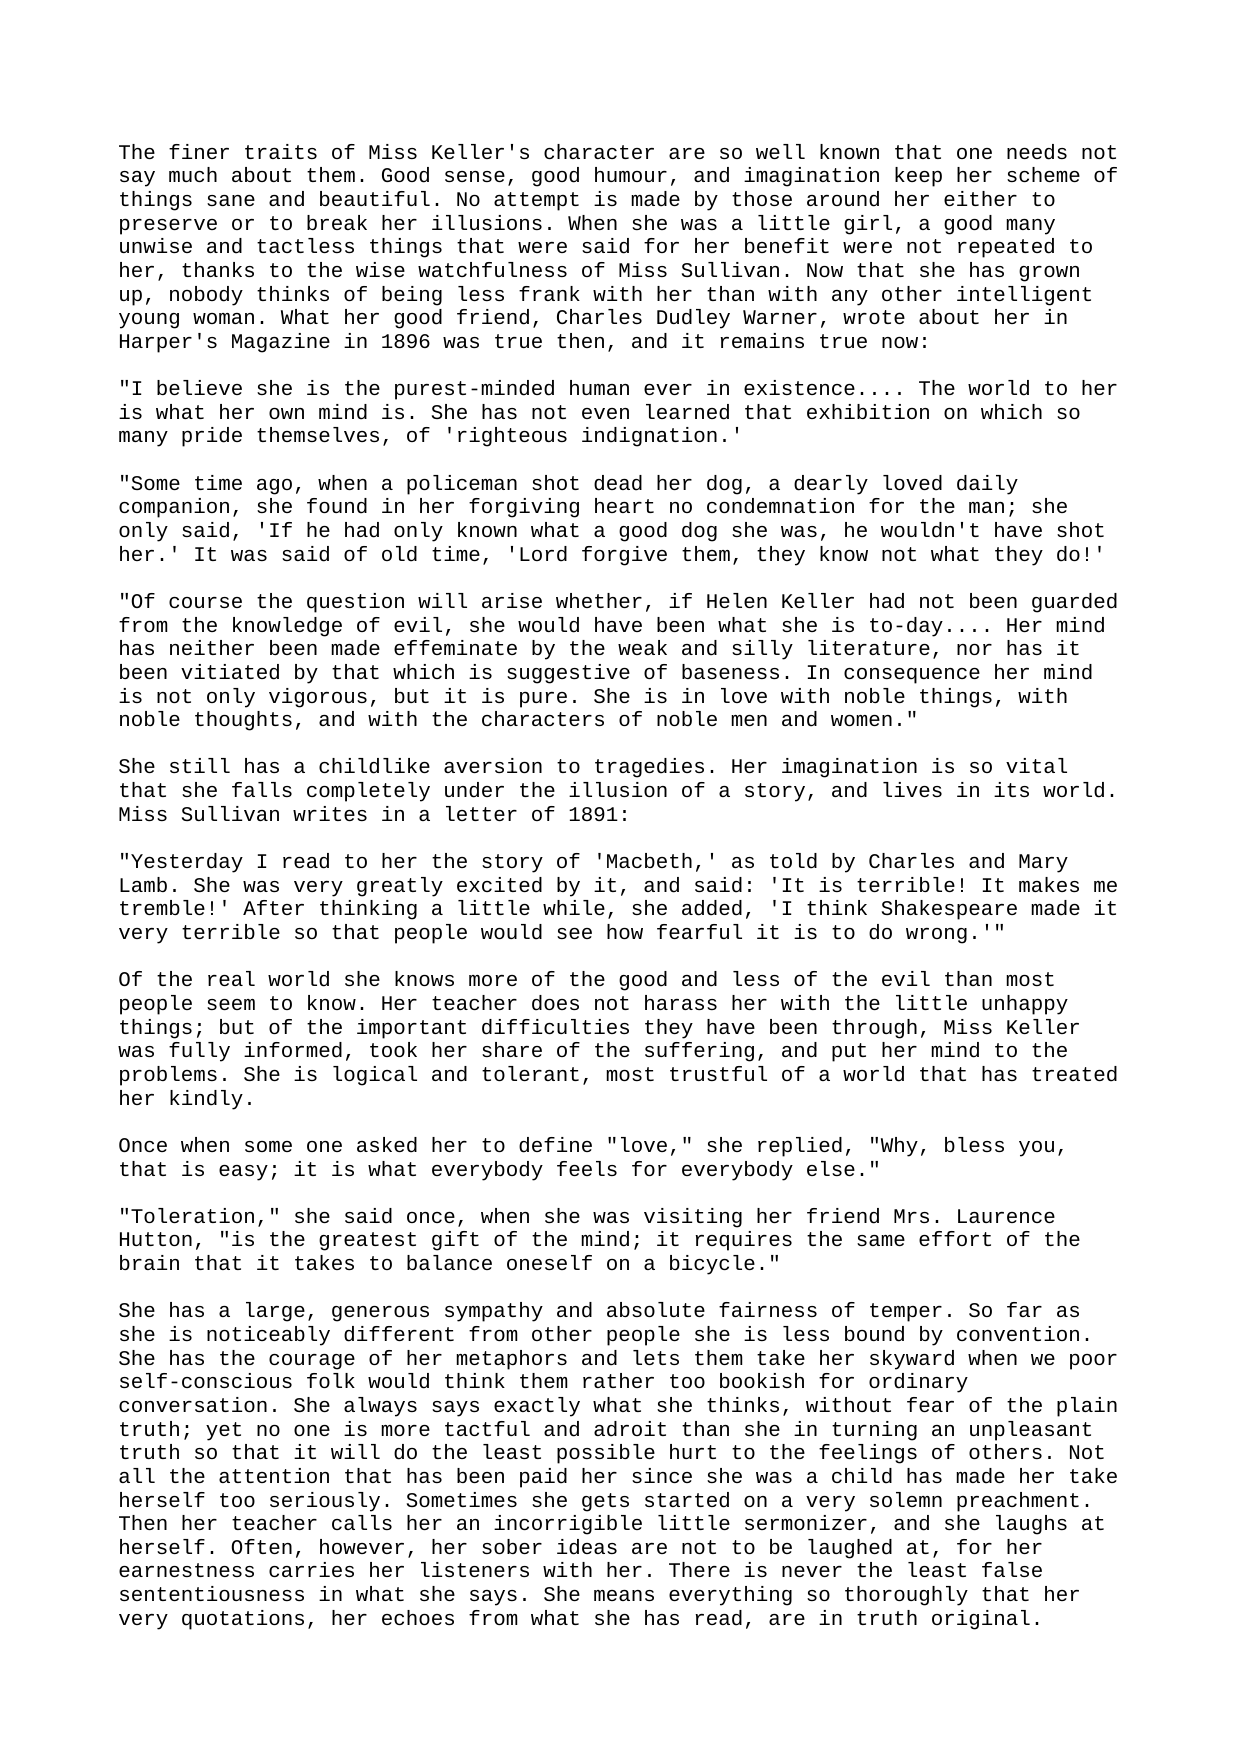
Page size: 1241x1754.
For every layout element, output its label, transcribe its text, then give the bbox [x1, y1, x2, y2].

text The finer traits of Miss Keller's character are so well known that one needs not say much about them. Good sense, good humour, and imagination keep her scheme of things sane and beautiful. No attempt is made by those around her either to preserve or to break her illusions. When she was a little girl, a good many unwise and tactless things that were said for her benefit were not repeated to her, thanks to the wise watchfulness of Miss Sullivan. Now that she has grown up, nobody thinks of being less frank with her than with any other intelligent young woman. What her good friend, Charles Dudley Warner, wrote about her in Harper's Magazine in 1896 was true then, and it remains true now: [118, 142, 1122, 354]
text She has a large, generous sympathy and absolute fairness of temper. So far as she is noticeably different from other people she is less bound by convention. She has the courage of her metaphors and lets them take her skyward when we poor self-conscious folk would think them rather too bookish for ordinary conversation. She always says exactly what she thinks, without fear of the plain truth; yet no one is more tactful and adroit than she in turning an unpleasant truth so that it will do the least possible hurt to the feelings of others. Not all the attention that has been paid her since she was a child has made her take herself too seriously. Sometimes she gets started on a very solemn preachment. Then her teacher calls her an incorrigible little sermonizer, and she laughs at herself. Often, however, her sober ideas are not to be laughed at, for her earnestness carries her listeners with her. There is never the least false sententiousness in what she says. She means everything so thoroughly that her very quotations, her echoes from what she has read, are in truth original. [118, 1300, 1122, 1631]
text "Of course the question will arise whether, if Helen Keller had not been guarded from the knowledge of evil, she would have been what she is to-day.... Her mind has neither been made effeminate by the weak and silly literature, nor has it been vitiated by that which is suggestive of baseness. In consequence her mind is not only vigorous, but it is pure. She is in love with noble things, with noble thoughts, and with the characters of noble men and women." [118, 591, 1122, 733]
text She still has a childlike aversion to tragedies. Her imagination is so vital that she falls completely under the illusion of a story, and lives in its world. Miss Sullivan writes in a letter of 1891: [118, 757, 1122, 827]
text Once when some one asked her to define "love," she replied, "Why, bless you, that is easy; it is what everybody feels for everybody else." [118, 1135, 1122, 1182]
text "Yesterday I read to her the story of 'Macbeth,' as told by Charles and Mary Lamb. She was very greatly excited by it, and said: 'It is terrible! It makes me tremble!' After thinking a little while, she added, 'I think Shakespeare made it very terrible so that people would see how fearful it is to do wrong.'" [118, 851, 1122, 946]
text "Toleration," she said once, when she was visiting her friend Mrs. Laurence Hutton, "is the greatest gift of the mind; it requires the same effort of the brain that it takes to balance oneself on a bicycle." [118, 1206, 1122, 1277]
text "Some time ago, when a policeman shot dead her dog, a dearly loved daily companion, she found in her forgiving heart no condemnation for the man; she only said, 'If he had only known what a good dog she was, he wouldn't have shot her.' It was said of old time, 'Lord forgive them, they know not what they do!' [118, 473, 1122, 567]
text "I believe she is the purest-minded human ever in existence.... The world to her is what her own mind is. She has not even learned that exhibition on which so many pride themselves, of 'righteous indignation.' [118, 378, 1122, 449]
text Of the real world she knows more of the good and less of the evil than most people seem to know. Her teacher does not harass her with the little unhappy things; but of the important difficulties they have been through, Miss Keller was fully informed, took her share of the suffering, and put her mind to the problems. She is logical and tolerant, most trustful of a world that has treated her kindly. [118, 969, 1122, 1111]
